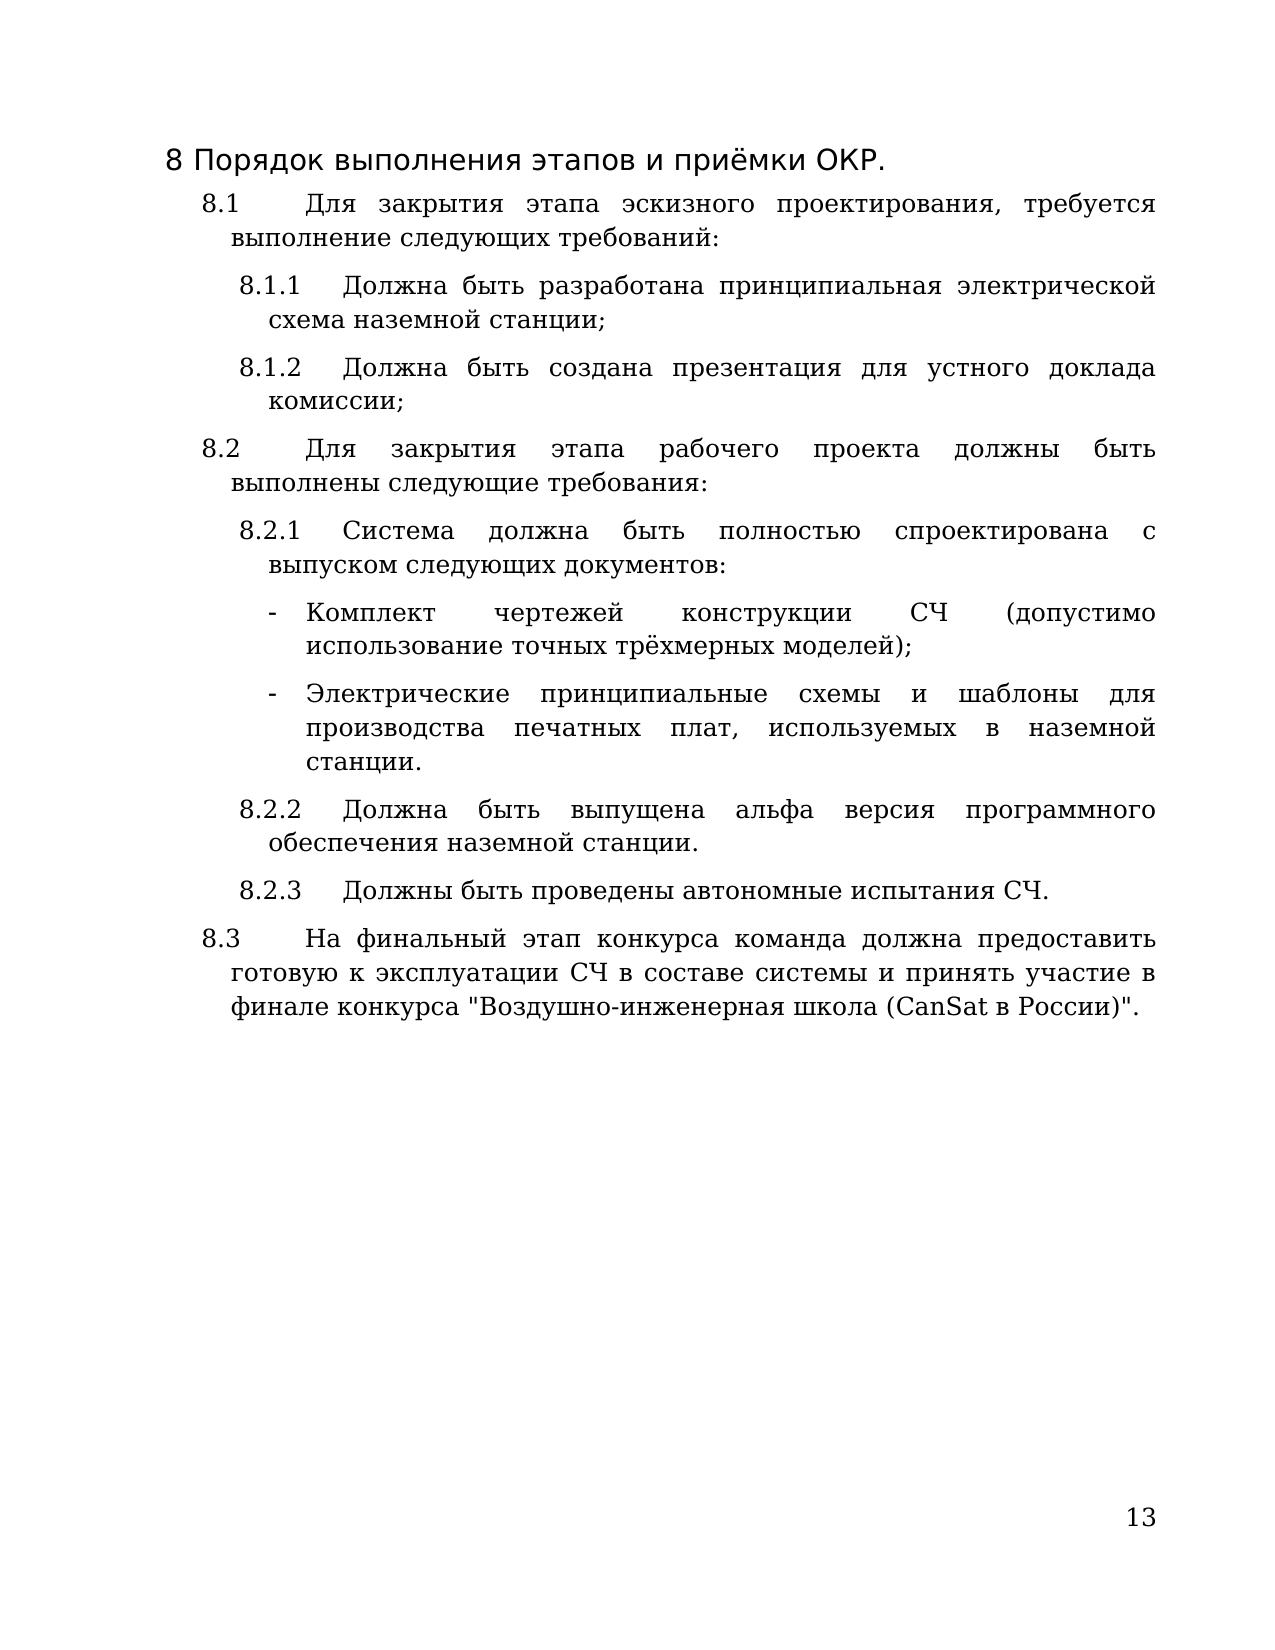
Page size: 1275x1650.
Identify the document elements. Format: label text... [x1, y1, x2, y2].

list Электрические принципиальные схемы и шаблоны для производства печатных плат, используемых в наземной станции. [268, 679, 1157, 776]
list Должна быть создана презентация для устного доклада комиссии; [231, 353, 1157, 416]
list На финальный этап конкурса команда должна предоставить готовую к эксплуатации СЧ в составе системы и принять участие в финале конкурса "Воздушно-инженерная школа (CanSat в России)". [193, 924, 1157, 1021]
subtitle Порядок выполнения этапов и приёмки ОКР. [156, 143, 1157, 177]
list Комплект чертежей конструкции СЧ (допустимо использование точных трёхмерных моделей); [268, 598, 1157, 661]
list Для закрытия этапа эскизного проектирования, требуется выполнение следующих требований: [193, 189, 1157, 252]
list Для закрытия этапа рабочего проекта должны быть выполнены следующие требования: [193, 434, 1157, 497]
list Должна быть разработана принципиальная электрической схема наземной станции; [231, 271, 1157, 334]
list Система должна быть полностью спроектирована с выпуском следующих документов: [231, 516, 1157, 579]
list Должны быть проведены автономные испытания СЧ. [231, 876, 1157, 906]
list Должна быть выпущена альфа версия программного обеспечения наземной станции. [231, 795, 1157, 857]
